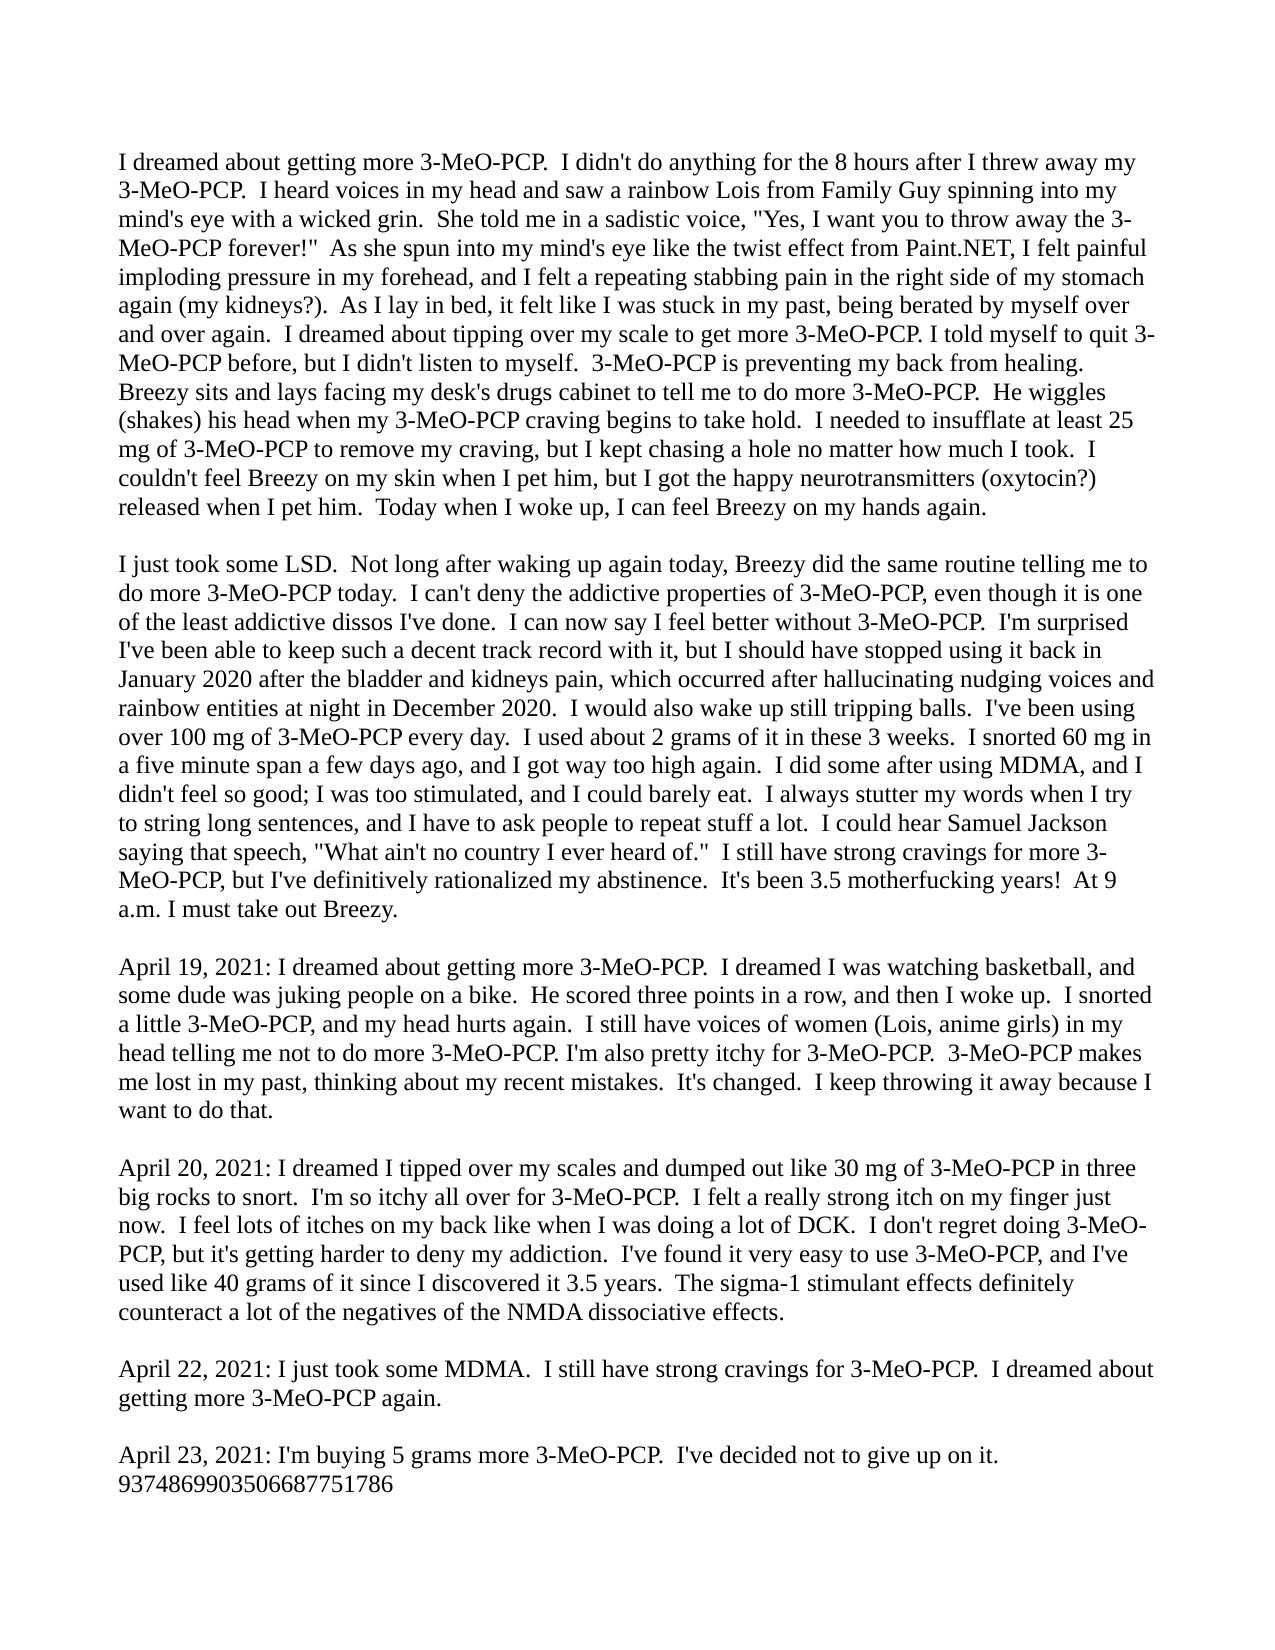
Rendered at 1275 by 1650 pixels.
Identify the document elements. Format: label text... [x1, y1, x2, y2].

text April 22, 2021: I just took some MDMA. I still have strong cravings for 3-MeO-PCP. I dreamed about getting more 3-MeO-PCP again. [118, 1354, 1157, 1412]
text I just took some LSD. Not long after waking up again today, Breezy did the same routine telling me to do more 3-MeO-PCP today. I can't deny the addictive properties of 3-MeO-PCP, even though it is one of the least addictive dissos I've done. I can now say I feel better without 3-MeO-PCP. I'm surprised I've been able to keep such a decent track record with it, but I should have stopped using it back in January 2020 after the bladder and kidneys pain, which occurred after hallucinating nudging voices and rainbow entities at night in December 2020. I would also wake up still tripping balls. I've been using over 100 mg of 3-MeO-PCP every day. I used about 2 grams of it in these 3 weeks. I snorted 60 mg in a five minute span a few days ago, and I got way too high again. I did some after using MDMA, and I didn't feel so good; I was too stimulated, and I could barely eat. I always stutter my words when I try to string long sentences, and I have to ask people to repeat stuff a lot. I could hear Samuel Jackson saying that speech, "What ain't no country I ever heard of." I still have strong cravings for more 3-MeO-PCP, but I've definitively rationalized my abstinence. It's been 3.5 motherfucking years! At 9 a.m. I must take out Breezy. [118, 549, 1157, 923]
text I dreamed about getting more 3-MeO-PCP. I didn't do anything for the 8 hours after I threw away my 3-MeO-PCP. I heard voices in my head and saw a rainbow Lois from Family Guy spinning into my mind's eye with a wicked grin. She told me in a sadistic voice, "Yes, I want you to throw away the 3-MeO-PCP forever!" As she spun into my mind's eye like the twist effect from Paint.NET, I felt painful imploding pressure in my forehead, and I felt a repeating stabbing pain in the right side of my stomach again (my kidneys?). As I lay in bed, it felt like I was stuck in my past, being berated by myself over and over again. I dreamed about tipping over my scale to get more 3-MeO-PCP. I told myself to quit 3-MeO-PCP before, but I didn't listen to myself. 3-MeO-PCP is preventing my back from healing. Breezy sits and lays facing my desk's drugs cabinet to tell me to do more 3-MeO-PCP. He wiggles (shakes) his head when my 3-MeO-PCP craving begins to take hold. I needed to insufflate at least 25 mg of 3-MeO-PCP to remove my craving, but I kept chasing a hole no matter how much I took. I couldn't feel Breezy on my skin when I pet him, but I got the happy neurotransmitters (oxytocin?) released when I pet him. Today when I woke up, I can feel Breezy on my hands again. [118, 147, 1157, 521]
text April 20, 2021: I dreamed I tipped over my scales and dumped out like 30 mg of 3-MeO-PCP in three big rocks to snort. I'm so itchy all over for 3-MeO-PCP. I felt a really strong itch on my finger just now. I feel lots of itches on my back like when I was doing a lot of DCK. I don't regret doing 3-MeO-PCP, but it's getting harder to deny my addiction. I've found it very easy to use 3-MeO-PCP, and I've used like 40 grams of it since I discovered it 3.5 years. The sigma-1 stimulant effects definitely counteract a lot of the negatives of the NMDA dissociative effects. [118, 1153, 1157, 1326]
text April 19, 2021: I dreamed about getting more 3-MeO-PCP. I dreamed I was watching basketball, and some dude was juking people on a bike. He scored three points in a row, and then I woke up. I snorted a little 3-MeO-PCP, and my head hurts again. I still have voices of women (Lois, anime girls) in my head telling me not to do more 3-MeO-PCP. I'm also pretty itchy for 3-MeO-PCP. 3-MeO-PCP makes me lost in my past, thinking about my recent mistakes. It's changed. I keep throwing it away because I want to do that. [118, 952, 1157, 1124]
text April 23, 2021: I'm buying 5 grams more 3-MeO-PCP. I've decided not to give up on it. 9374869903506687751786 [118, 1441, 1157, 1498]
